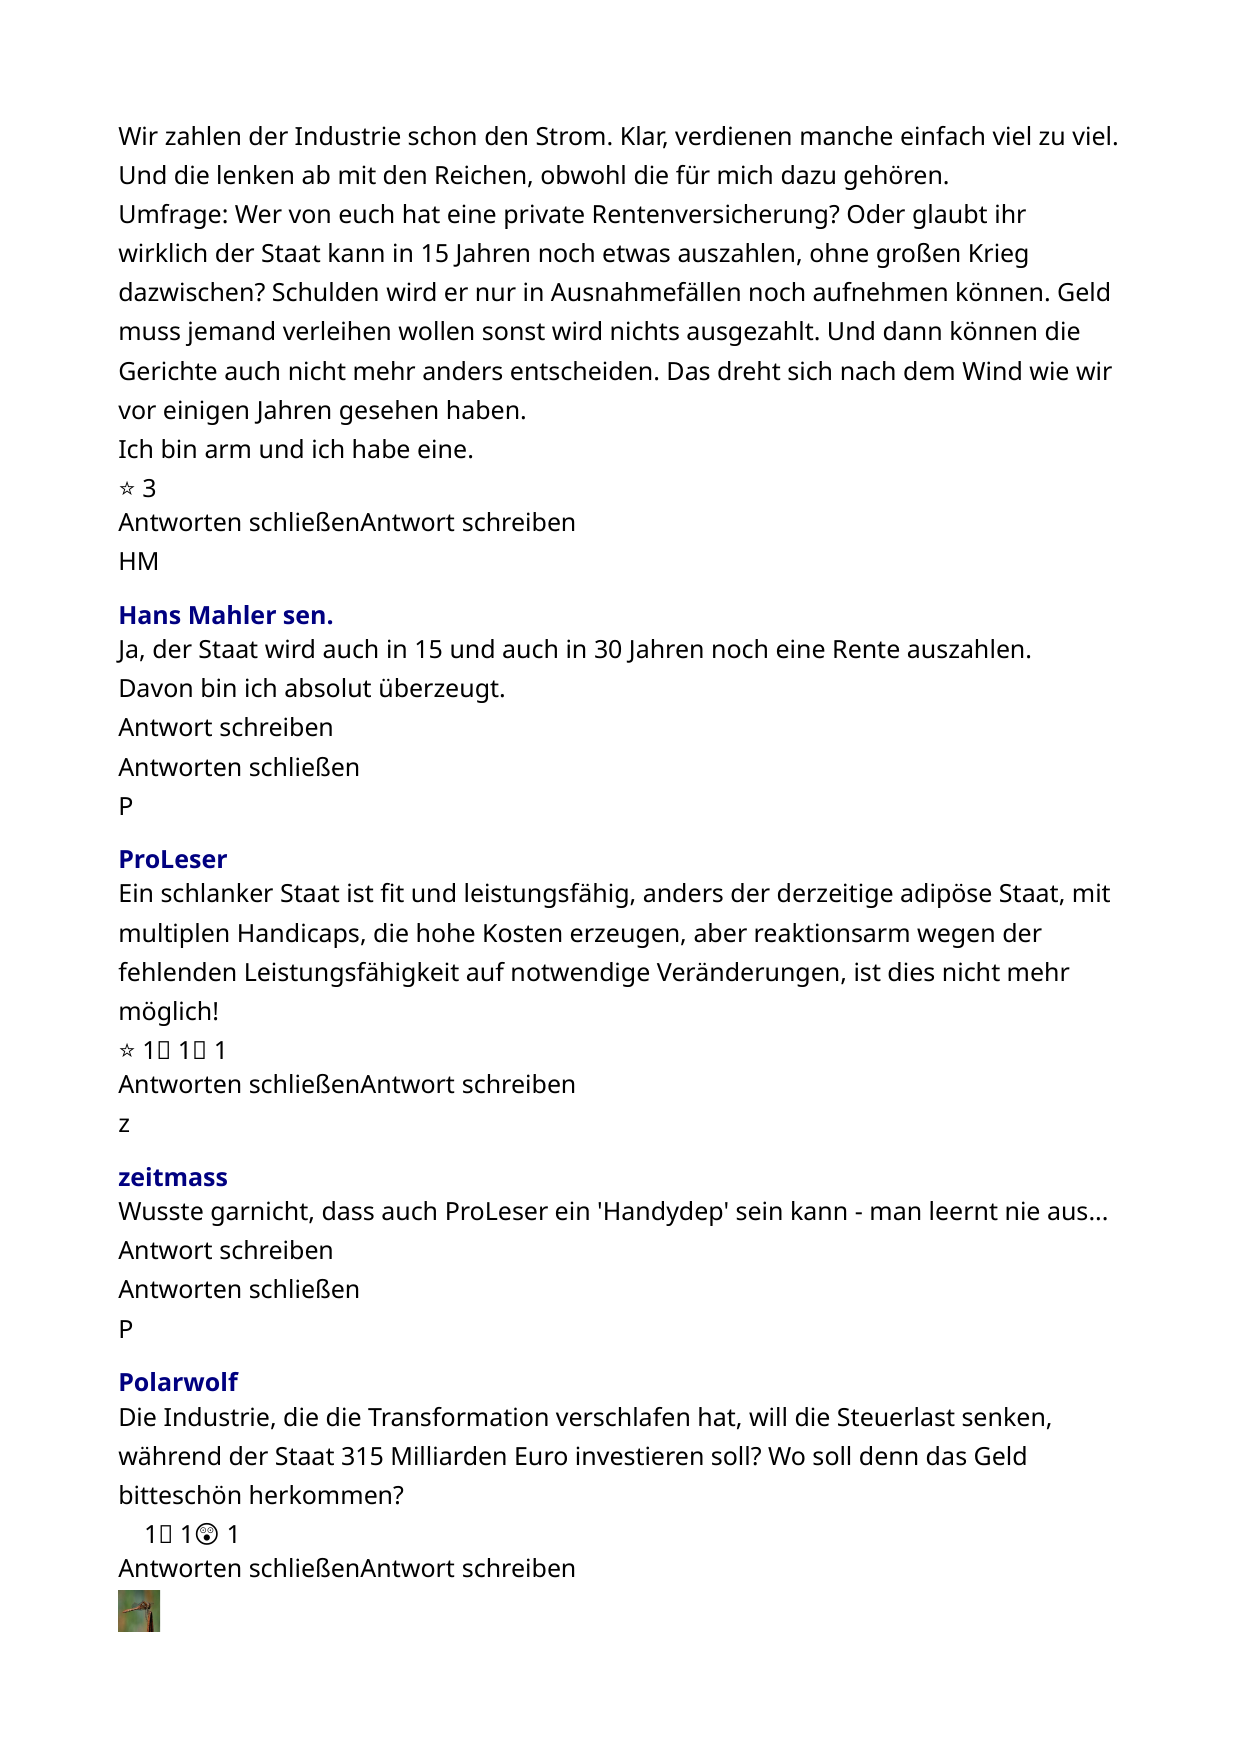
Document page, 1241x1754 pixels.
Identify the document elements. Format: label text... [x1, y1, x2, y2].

text Antwort schreiben [118, 710, 1122, 744]
text 🙁 1🤨 1😲 1 [118, 1517, 1122, 1551]
text Die Industrie, die die Transformation verschlafen hat, will die Steuerlast senken, während der Staat 315 Milliarden Euro investieren soll? Wo soll denn das Geld bitteschön herkommen? [118, 1399, 1122, 1512]
text P [118, 788, 1122, 822]
subtitle ProLeser [118, 842, 1122, 876]
subtitle Polarwolf [118, 1365, 1122, 1399]
text HM [118, 544, 1122, 578]
text Ein schlanker Staat ist fit und leistungsfähig, anders der derzeitige adipöse Staat, mit multiplen Handicaps, die hohe Kosten erzeugen, aber reaktionsarm wegen der fehlenden Leistungsfähigkeit auf notwendige Veränderungen, ist dies nicht mehr möglich! [118, 876, 1122, 1028]
text Antworten schließen [118, 749, 1122, 783]
text Ja, der Staat wird auch in 15 und auch in 30 Jahren noch eine Rente auszahlen. [118, 632, 1122, 666]
text ⭐️ 3 [118, 471, 1122, 505]
text Antwort schreiben [118, 1233, 1122, 1267]
subtitle Hans Mahler sen. [118, 598, 1122, 632]
text P [118, 1311, 1122, 1345]
text z [118, 1106, 1122, 1140]
text Umfrage: Wer von euch hat eine private Rentenversicherung? Oder glaubt ihr wirklich der Staat kann in 15 Jahren noch etwas auszahlen, ohne großen Krieg dazwischen? Schulden wird er nur in Ausnahmefällen noch aufnehmen können. Geld muss jemand verleihen wollen sonst wird nichts ausgezahlt. Und dann können die Gerichte auch nicht mehr anders entscheiden. Das dreht sich nach dem Wind wie wir vor einigen Jahren gesehen haben. [118, 196, 1122, 426]
text Antworten schließenAntwort schreiben [118, 1551, 1122, 1585]
text Ich bin arm und ich habe eine. [118, 431, 1122, 466]
text Antworten schließenAntwort schreiben [118, 505, 1122, 539]
picture [118, 1590, 161, 1632]
text Antworten schließen [118, 1272, 1122, 1306]
text Wusste garnicht, dass auch ProLeser ein 'Handydep' sein kann - man leernt nie aus... [118, 1194, 1122, 1228]
text Wir zahlen der Industrie schon den Strom. Klar, verdienen manche einfach viel zu viel. Und die lenken ab mit den Reichen, obwohl die für mich dazu gehören. [118, 118, 1122, 191]
text Davon bin ich absolut überzeugt. [118, 671, 1122, 705]
subtitle zeitmass [118, 1160, 1122, 1194]
text Antworten schließenAntwort schreiben [118, 1067, 1122, 1101]
text ⭐️ 1🙁 1🤨 1 [118, 1033, 1122, 1067]
